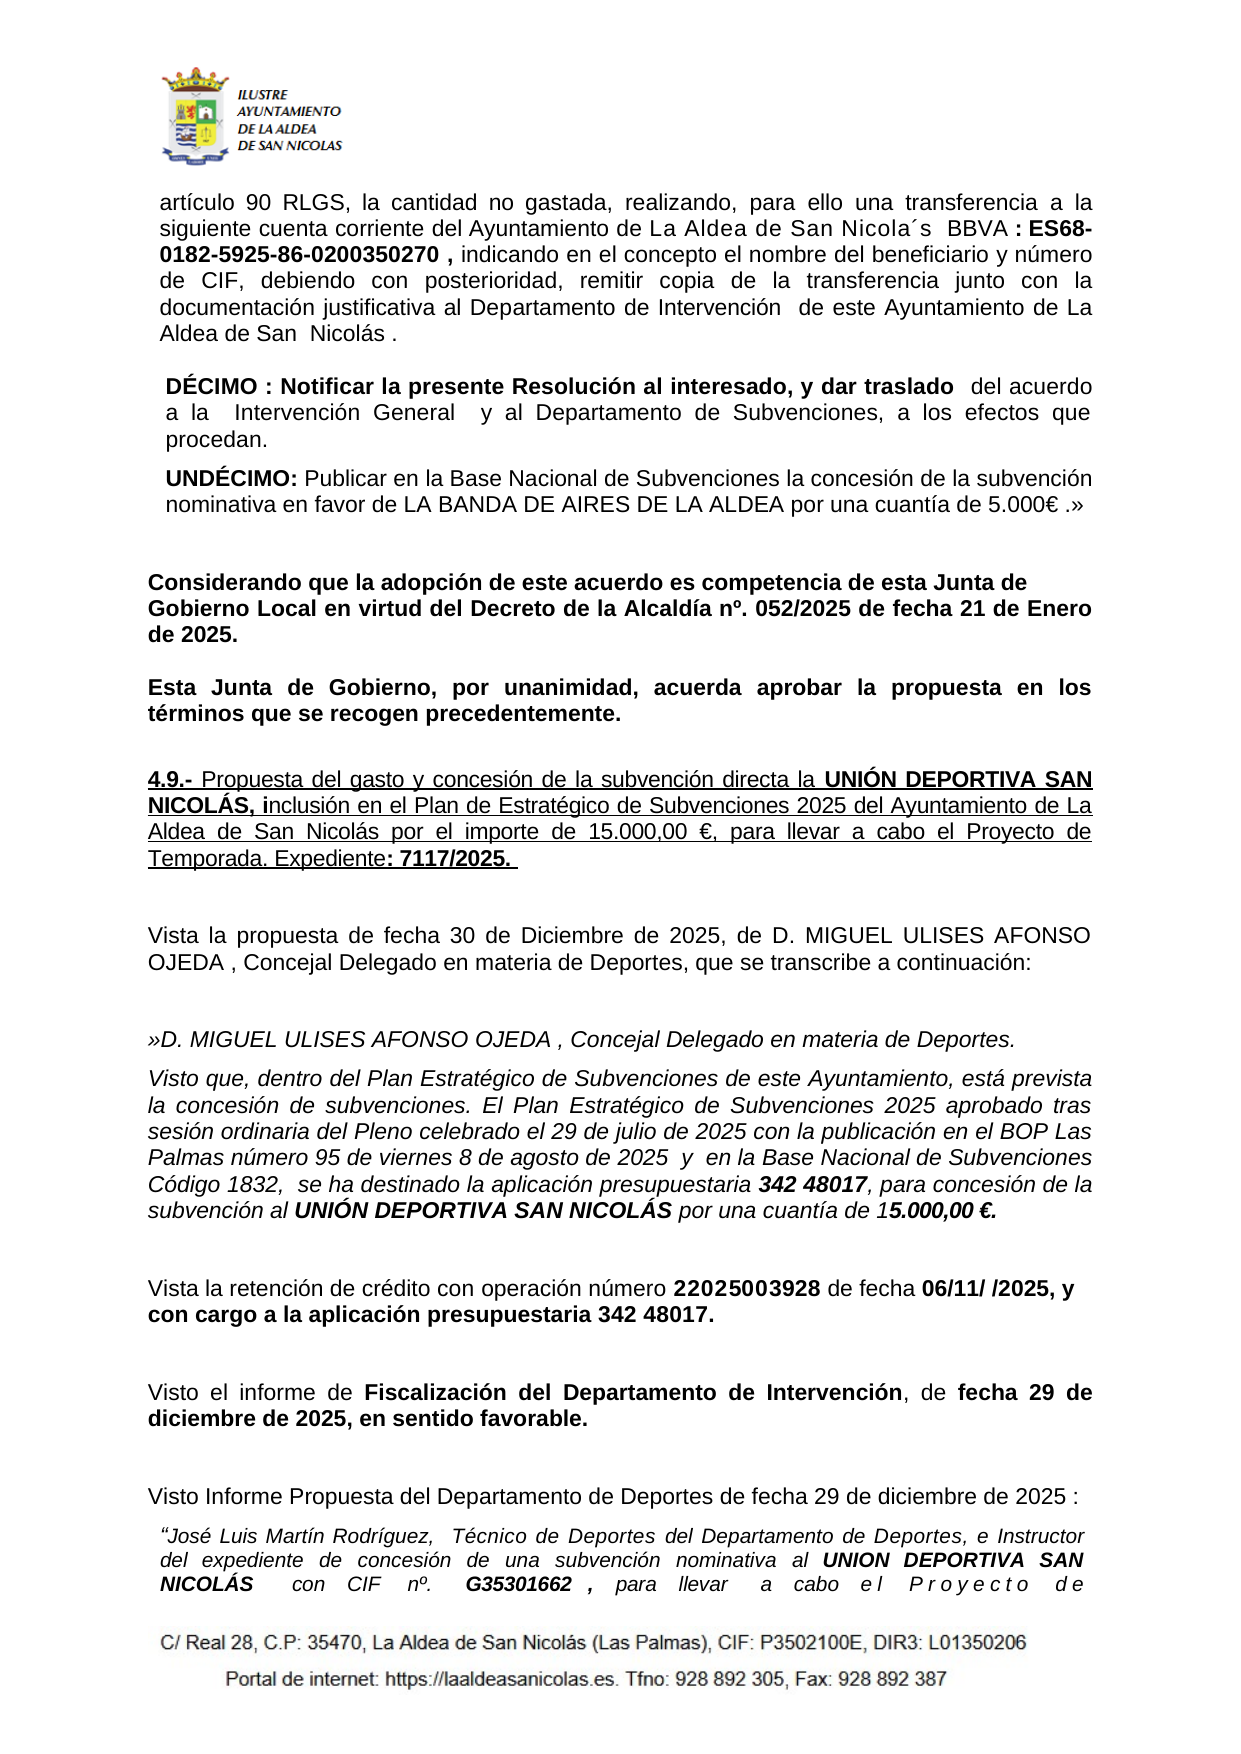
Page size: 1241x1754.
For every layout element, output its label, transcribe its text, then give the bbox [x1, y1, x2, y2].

text Aldea de San Nicolás por el importe de 15.000,00 €, para llevar a cabo el Proyecto de Temporada. Expediente: 7117/2025. [148, 816, 1093, 871]
text Vista la retención de crédito con operación número 22025003928 de fecha 06/11/ /2025, y con cargo a la aplicación presupuestaria 342 48017. [148, 1275, 1093, 1327]
text Vista la propuesta de fecha 30 de Diciembre de 2025, de D. MIGUEL ULISES AFONSO OJEDA , Concejal Delegado en materia de Deportes, que se transcribe a continuación: [148, 922, 1093, 975]
text UNDÉCIMO: Publicar en la Base Nacional de Subvenciones la concesión de la subvención nominativa en favor de LA BANDA DE AIRES DE LA ALDEA por una cuantía de 5.000€ .» [165, 464, 1093, 517]
text “José Luis Martín Rodríguez, Técnico de Deportes del Departamento de Deportes, e Instructor del expediente de concesión de una subvención nominativa al UNION DEPORTIVA SAN NICOLÁS con CIF nº. G35301662 , para llevar a cabo el Proyecto de [160, 1522, 1084, 1596]
picture [148, 1626, 1034, 1695]
text Visto el informe de Fiscalización del Departamento de Intervención, de fecha 29 de diciembre de 2025, en sentido favorable. [148, 1379, 1093, 1431]
text Visto Informe Propuesta del Departamento de Deportes de fecha 29 de diciembre de 2025 : [148, 1483, 1093, 1509]
text NICOLÁS, inclusión en el Plan de Estratégico de Subvenciones 2025 del Ayuntamiento de La [148, 790, 1093, 815]
picture [148, 59, 358, 173]
text Visto que, dentro del Plan Estratégico de Subvenciones de este Ayuntamiento, está prevista la concesión de subvenciones. El Plan Estratégico de Subvenciones 2025 aprobado tras sesión ordinaria del Pleno celebrado el 29 de julio de 2025 con la publicación en el BOP Las Palmas número 95 de viernes 8 de agosto de 2025 y en la Base Nacional de Subvenciones Código 1832, se ha destinado la aplicación presupuestaria 342 48017, para concesión de la subvención al UNIÓN DEPORTIVA SAN NICOLÁS por una cuantía de 15.000,00 €. [148, 1065, 1093, 1223]
text 4.9.- Propuesta del gasto y concesión de la subvención directa la UNIÓN DEPORTIVA SAN [148, 766, 1093, 788]
text Considerando que la adopción de este acuerdo es competencia de esta Junta de [148, 568, 1093, 595]
text Esta Junta de Gobierno, por unanimidad, acuerda aprobar la propuesta en los términos que se recogen precedentemente. [148, 674, 1093, 727]
text DÉCIMO : Notificar la presente Resolución al interesado, y dar traslado del acuerdo a la Intervención General y al Departamento de Subvenciones, a los efectos que procedan. [165, 373, 1093, 452]
text »D. MIGUEL ULISES AFONSO OJEDA , Concejal Delegado en materia de Deportes. [148, 1026, 1093, 1053]
text artículo 90 RLGS, la cantidad no gastada, realizando, para ello una transferencia a la siguiente cuenta corriente del Ayuntamiento de La Aldea de San Nicola´s BBVA : ES68-0182-5925-86-0200350270 , indicando en el concepto el nombre del beneficiario y número de CIF, debiendo con posterioridad, remitir copia de la transferencia junto con la documentación justificativa al Departamento de Intervención de este Ayuntamiento de La Aldea de San Nicolás . [159, 188, 1093, 347]
text Gobierno Local en virtud del Decreto de la Alcaldía nº. 052/2025 de fecha 21 de Enero de 2025. [148, 595, 1093, 648]
